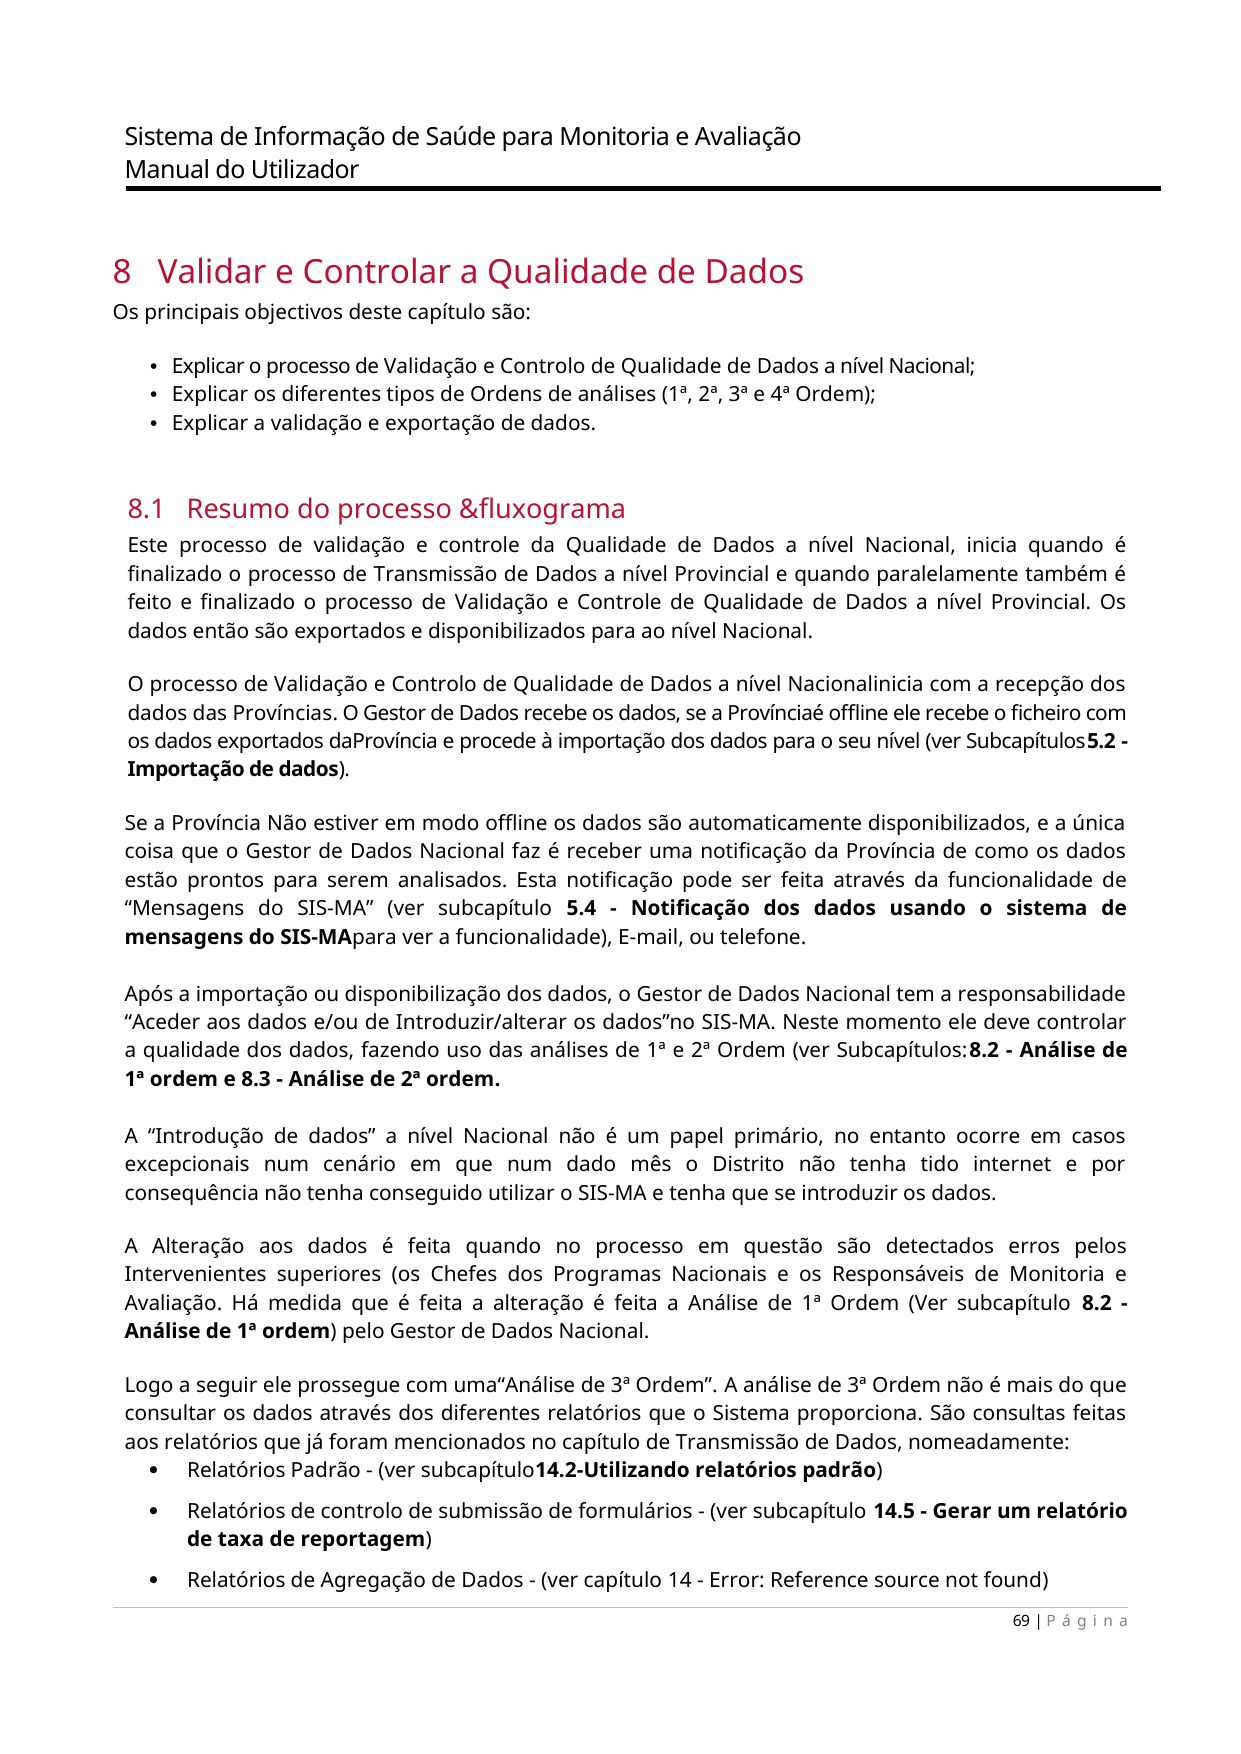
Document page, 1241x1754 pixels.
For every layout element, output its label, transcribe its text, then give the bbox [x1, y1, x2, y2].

text Este processo de validação e controle da Qualidade de Dados a nível Nacional, inicia quando é finalizado o processo de Transmissão de Dados a nível Provincial e quando paralelamente também é feito e finalizado o processo de Validação e Controle de Qualidade de Dados a nível Provincial. Os dados então são exportados e disponibilizados para ao nível Nacional. [127, 531, 1128, 644]
list Relatórios de Agregação de Dados - (ver capítulo 14 - Error: Reference source not found) [150, 1566, 1128, 1594]
list Relatórios de controlo de submissão de formulários - (ver subcapítulo 14.5 - Gerar um relatório de taxa de reportagem) [150, 1496, 1128, 1553]
list Relatórios Padrão - (ver subcapítulo14.2-Utilizando relatórios padrão) [150, 1455, 1128, 1484]
subtitle Validar e Controlar a Qualidade de Dados [112, 248, 1128, 293]
text Os principais objectivos deste capítulo são: [112, 297, 1128, 326]
text A “Introdução de dados” a nível Nacional não é um papel primário, no entanto ocorre em casos excepcionais num cenário em que num dado mês o Distrito não tenha tido internet e por consequência não tenha conseguido utilizar o SIS-MA e tenha que se introduzir os dados. [124, 1121, 1128, 1206]
list Explicar a validação e exportação de dados. [150, 408, 1128, 436]
text A Alteração aos dados é feita quando no processo em questão são detectados erros pelos Intervenientes superiores (os Chefes dos Programas Nacionais e os Responsáveis de Monitoria e Avaliação. Há medida que é feita a alteração é feita a Análise de 1ª Ordem (Ver subcapítulo 8.2 - Análise de 1ª ordem) pelo Gestor de Dados Nacional. [124, 1231, 1128, 1345]
list Explicar os diferentes tipos de Ordens de análises (1ª, 2ª, 3ª e 4ª Ordem); [150, 379, 1128, 408]
text Após a importação ou disponibilização dos dados, o Gestor de Dados Nacional tem a responsabilidade “Aceder aos dados e/ou de Introduzir/alterar os dados”no SIS-MA. Neste momento ele deve controlar a qualidade dos dados, fazendo uso das análises de 1ª e 2ª Ordem (ver Subcapítulos:8.2 - Análise de 1ª ordem e 8.3 - Análise de 2ª ordem. [124, 979, 1128, 1092]
text O processo de Validação e Controlo de Qualidade de Dados a nível Nacionalinicia com a recepção dos dados das Províncias. O Gestor de Dados recebe os dados, se a Provínciaé offline ele recebe o ficheiro com os dados exportados daProvíncia e procede à importação dos dados para o seu nível (ver Subcapítulos5.2 - Importação de dados). [127, 669, 1128, 783]
text Logo a seguir ele prossegue com uma“Análise de 3ª Ordem”. A análise de 3ª Ordem não é mais do que consultar os dados através dos diferentes relatórios que o Sistema proporciona. São consultas feitas aos relatórios que já foram mencionados no capítulo de Transmissão de Dados, nomeadamente: [124, 1370, 1128, 1455]
subtitle Resumo do processo &fluxograma [127, 489, 1128, 526]
list Explicar o processo de Validação e Controlo de Qualidade de Dados a nível Nacional; [150, 351, 1128, 379]
text Se a Província Não estiver em modo offline os dados são automaticamente disponibilizados, e a única coisa que o Gestor de Dados Nacional faz é receber uma notificação da Província de como os dados estão prontos para serem analisados. Esta notificação pode ser feita através da funcionalidade de “Mensagens do SIS-MA” (ver subcapítulo 5.4 - Notificação dos dados usando o sistema de mensagens do SIS-MApara ver a funcionalidade), E-mail, ou telefone. [124, 808, 1128, 950]
